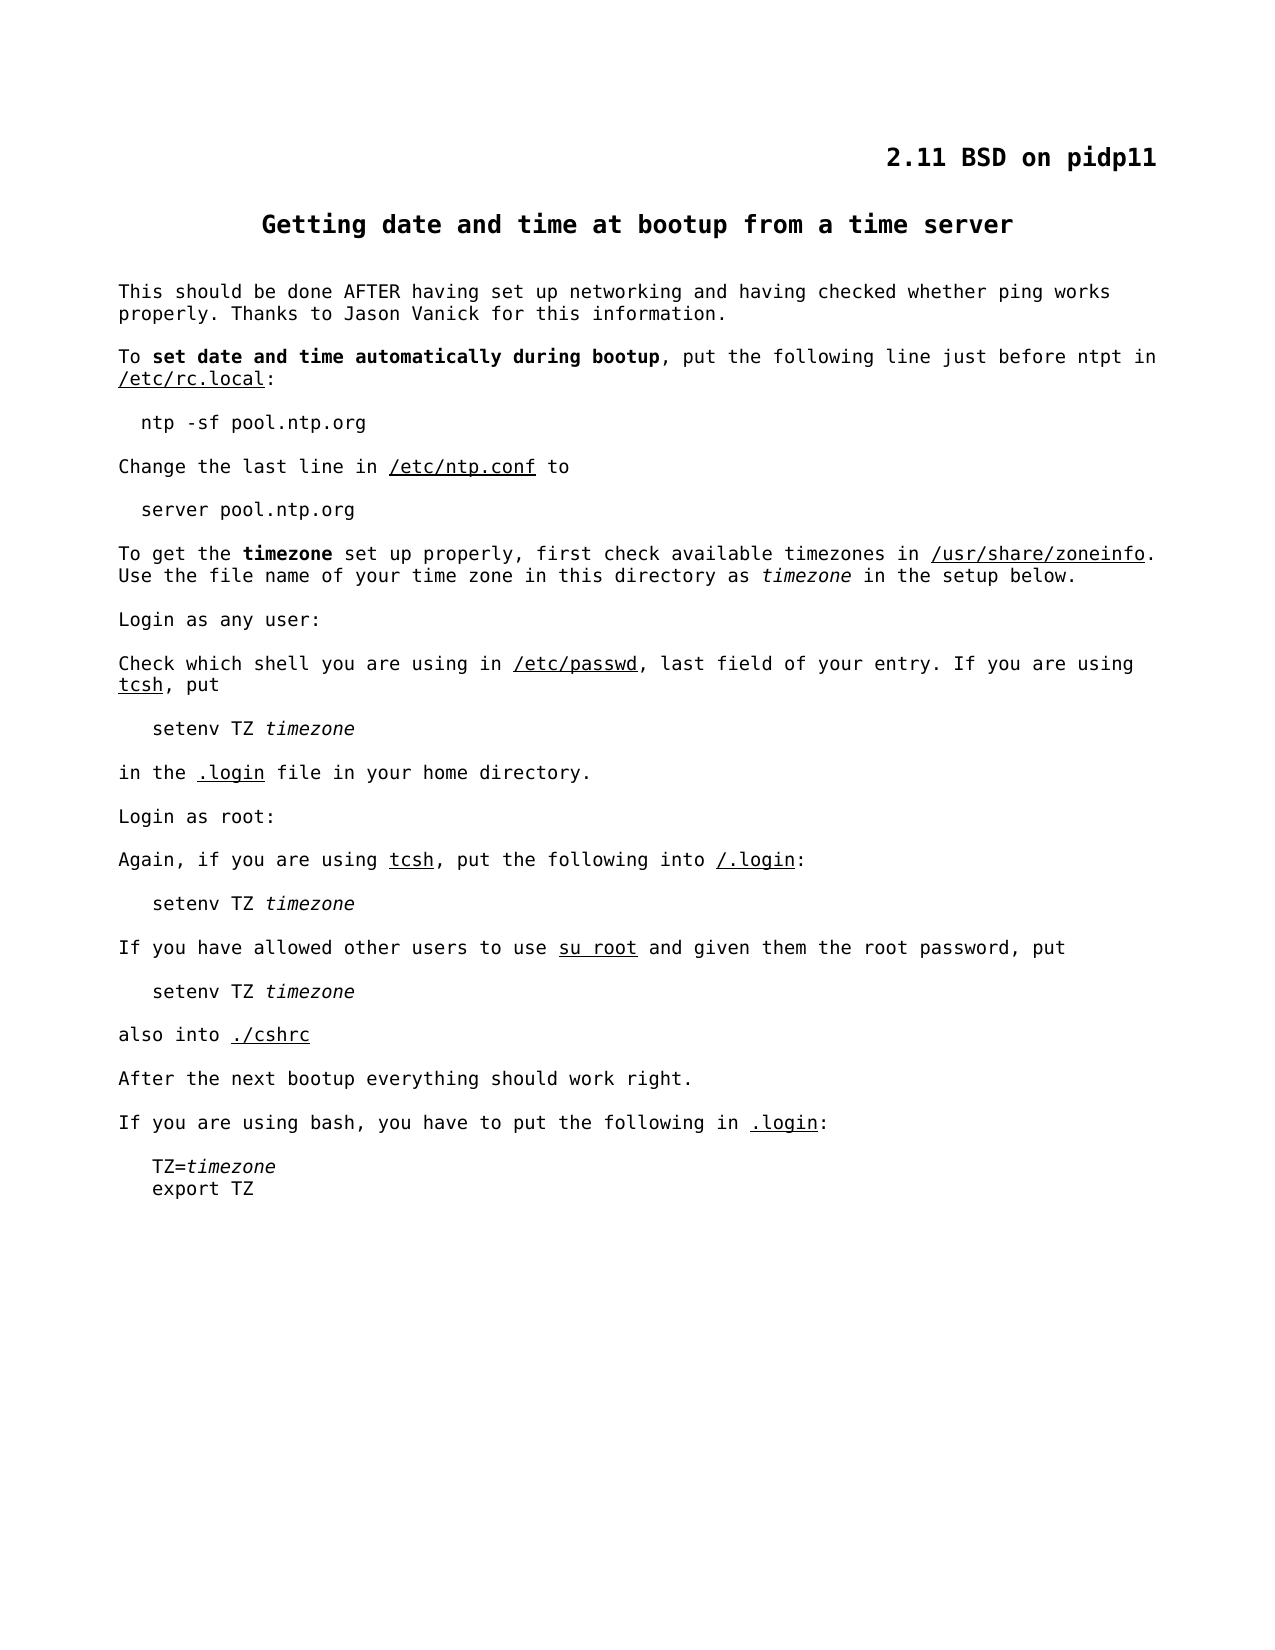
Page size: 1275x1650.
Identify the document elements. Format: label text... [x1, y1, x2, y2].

title 2.11 BSD on pidp11 [118, 143, 1157, 172]
text Check which shell you are using in /etc/passwd, last field of your entry. If you are using tcsh, put [118, 652, 1157, 696]
text export TZ [118, 1177, 1157, 1199]
text Login as root: [118, 806, 1157, 827]
text setenv TZ timezone [118, 893, 1157, 915]
text server pool.ntp.org [118, 499, 1157, 521]
text ntp -sf pool.ntp.org [118, 412, 1157, 434]
text Change the last line in /etc/ntp.conf to [118, 456, 1157, 477]
text Login as any user: [118, 609, 1157, 631]
text This should be done AFTER having set up networking and having checked whether ping works properly. Thanks to Jason Vanick for this information. [118, 281, 1157, 324]
text To set date and time automatically during bootup, put the following line just before ntpt in /etc/rc.local: [118, 346, 1157, 390]
title Getting date and time at bootup from a time server [118, 210, 1157, 239]
text If you are using bash, you have to put the following in .login: [118, 1112, 1157, 1134]
text If you have allowed other users to use su root and given them the root password, put [118, 937, 1157, 959]
text Again, if you are using tcsh, put the following into /.login: [118, 849, 1157, 871]
text in the .login file in your home directory. [118, 762, 1157, 784]
text After the next bootup everything should work right. [118, 1068, 1157, 1090]
text Use the file name of your time zone in this directory as timezone in the setup below. [118, 565, 1157, 587]
text To get the timezone set up properly, first check available timezones in /usr/share/zoneinfo. [118, 543, 1157, 565]
text also into ./cshrc [118, 1024, 1157, 1046]
text TZ=timezone [118, 1156, 1157, 1177]
text setenv TZ timezone [118, 981, 1157, 1002]
text setenv TZ timezone [118, 718, 1157, 740]
